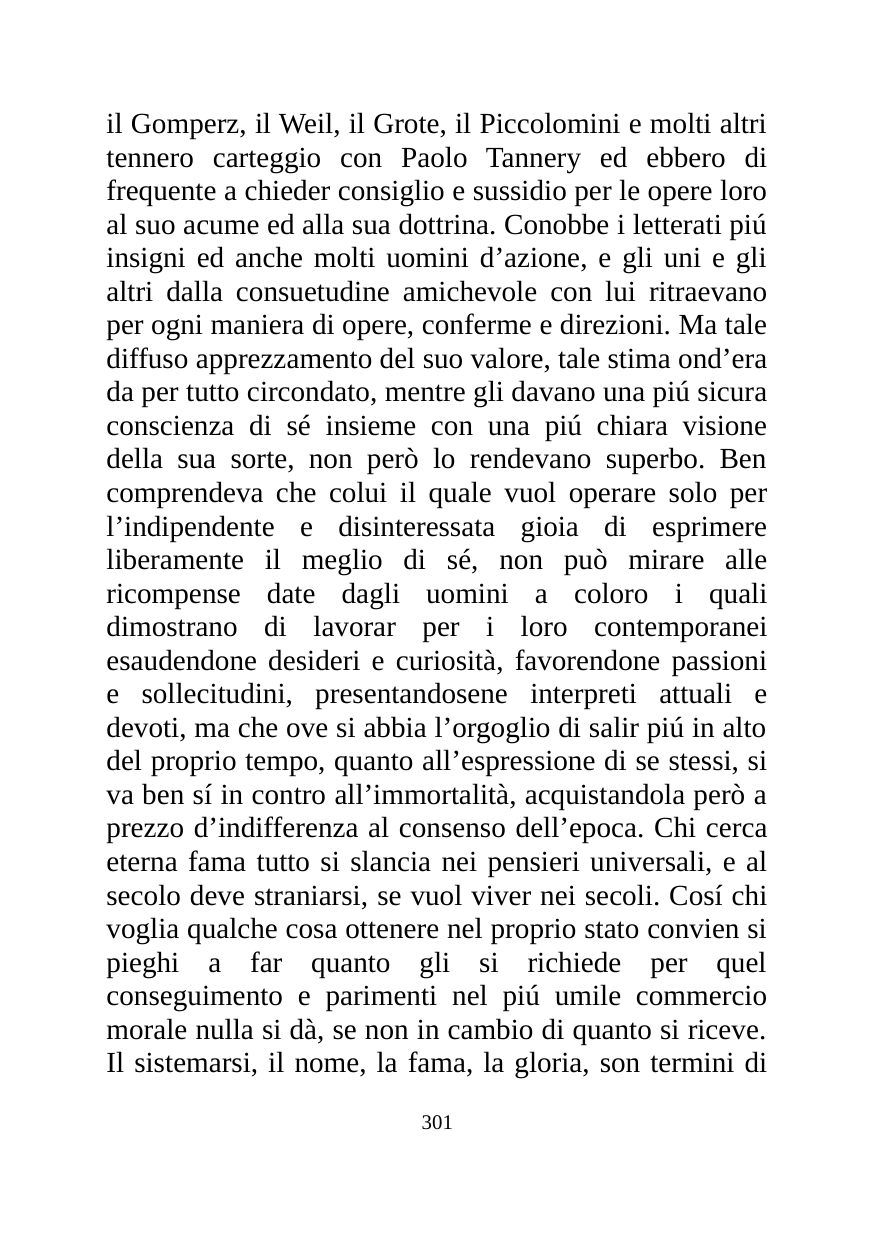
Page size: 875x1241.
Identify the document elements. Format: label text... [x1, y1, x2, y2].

text il Gomperz, il Weil, il Grote, il Piccolomini e molti altri tennero carteggio con Paolo Tannery ed ebbero di frequente a chieder consiglio e sussidio per le opere loro al suo acume ed alla sua dottrina. Conobbe i letterati piú insigni ed anche molti uomini d’azione, e gli uni e gli altri dalla consuetudine amichevole con lui ritraevano per ogni maniera di opere, conferme e direzioni. Ma tale diffuso apprezzamento del suo valore, tale stima ond’era da per tutto circondato, mentre gli davano una piú sicura conscienza di sé insieme con una piú chiara visione della sua sorte, non però lo rendevano superbo. Ben comprendeva che colui il quale vuol operare solo per l’indipendente e disinteressata gioia di esprimere liberamente il meglio di sé, non può mirare alle ricompense date dagli uomini a coloro i quali dimostrano di lavorar per i loro contemporanei esaudendone desideri e curiosità, favorendone passioni e sollecitudini, presentandosene interpreti attuali e devoti, ma che ove si abbia l’orgoglio di salir piú in alto del proprio tempo, quanto all’espressione di se stessi, si va ben sí in contro all’immortalità, acquistandola però a prezzo d’indifferenza al consenso dell’epoca. Chi cerca eterna fama tutto si slancia nei pensieri universali, e al secolo deve straniarsi, se vuol viver nei secoli. Cosí chi voglia qualche cosa ottenere nel proprio stato convien si pieghi a far quanto gli si richiede per quel conseguimento e parimenti nel piú umile commercio morale nulla si dà, se non in cambio di quanto si riceve. Il sistemarsi, il nome, la fama, la gloria, son termini di [106, 106, 768, 1079]
